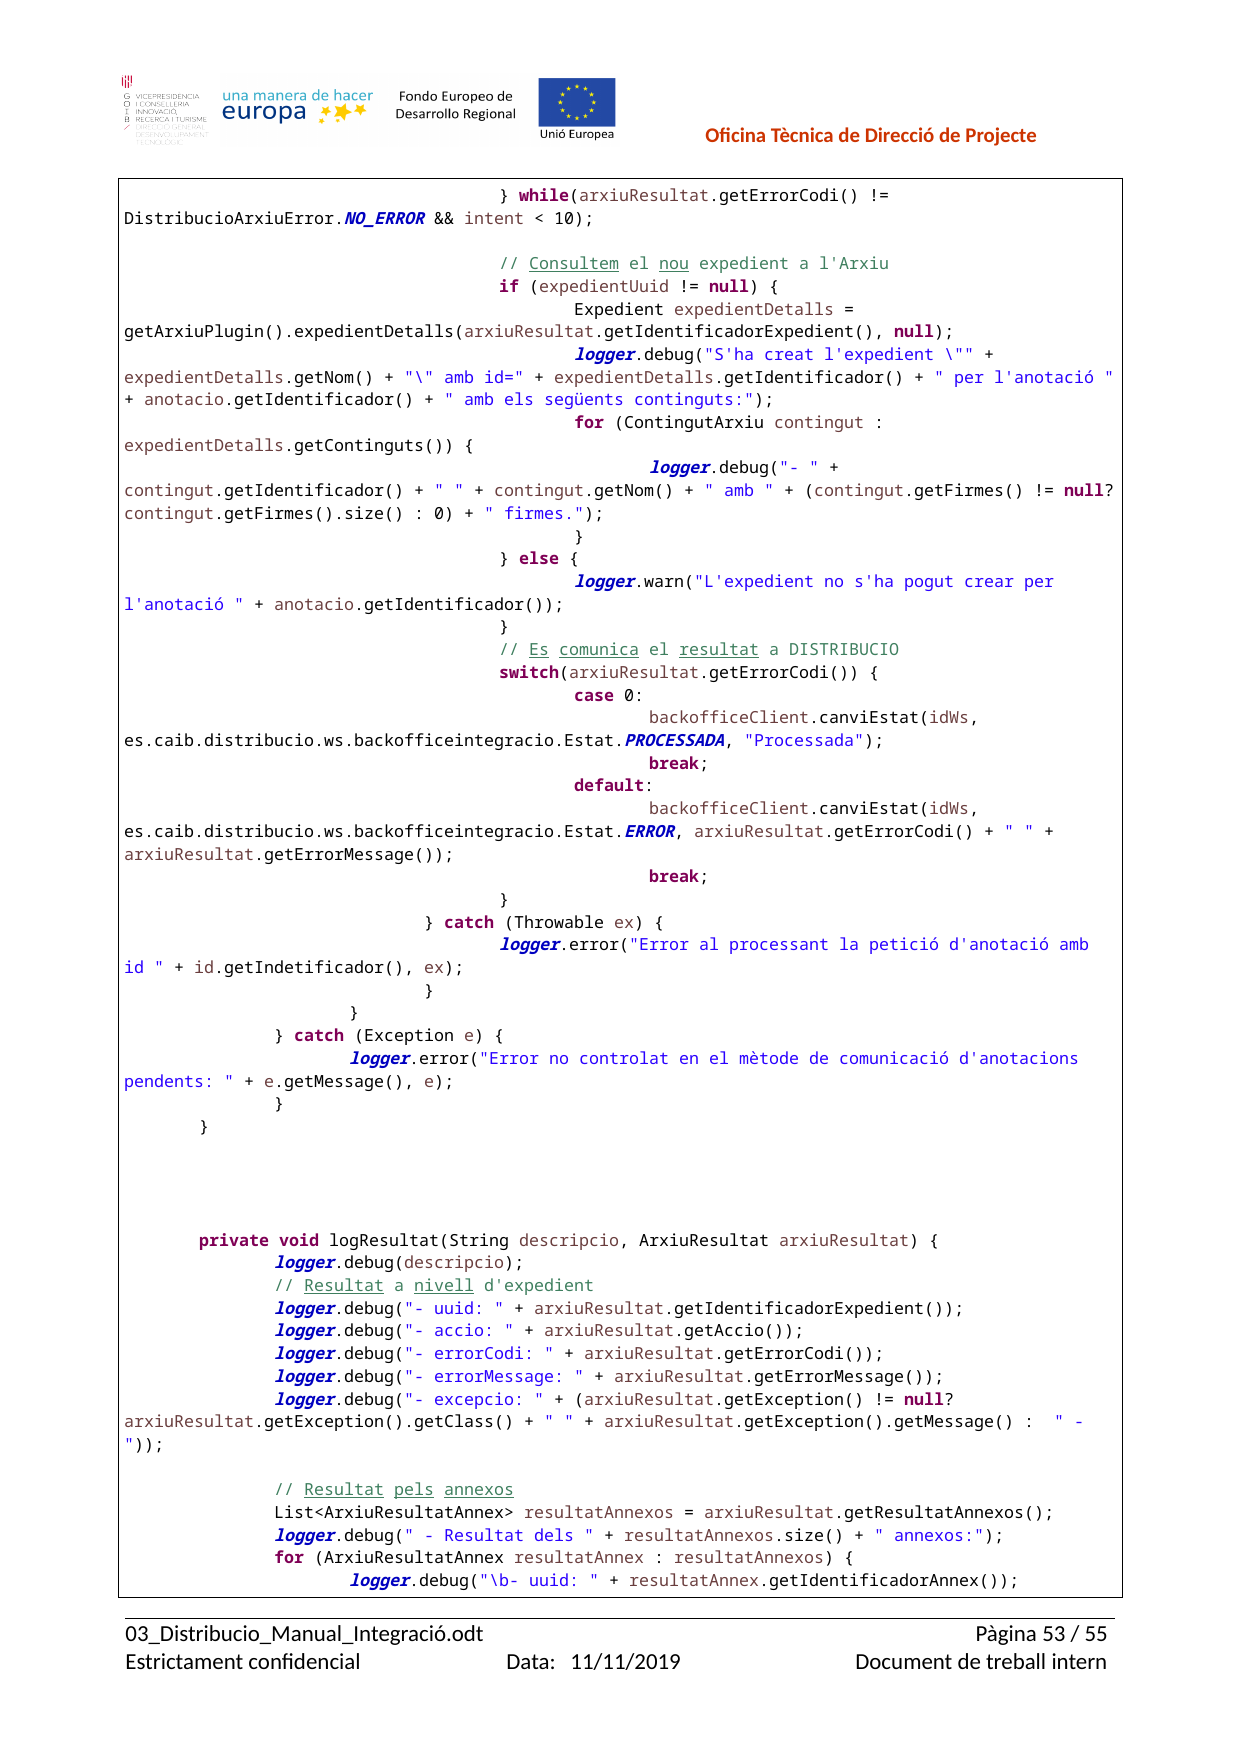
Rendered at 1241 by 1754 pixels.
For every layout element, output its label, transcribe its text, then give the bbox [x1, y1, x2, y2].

table_header } while(arxiuResultat.getErrorCodi() != DistribucioArxiuError.NO_ERROR && intent < 10); // Consultem el nou expedient a l'Arxiu if (expedientUuid != null) { Expedient expedientDetalls = getArxiuPlugin().expedientDetalls(arxiuResultat.getIdentificadorExpedient(), null); logger.debug("S'ha creat l'expedient \"" + expedientDetalls.getNom() + "\" amb id=" + expedientDetalls.getIdentificador() + " per l'anotació " + anotacio.getIdentificador() + " amb els següents continguts:"); for (ContingutArxiu contingut : expedientDetalls.getContinguts()) { logger.debug("- " + contingut.getIdentificador() + " " + contingut.getNom() + " amb " + (contingut.getFirmes() != null? contingut.getFirmes().size() : 0) + " firmes."); } } else { logger.warn("L'expedient no s'ha pogut crear per l'anotació " + anotacio.getIdentificador()); } // Es comunica el resultat a DISTRIBUCIO switch(arxiuResultat.getErrorCodi()) { case 0: backofficeClient.canviEstat(idWs, es.caib.distribucio.ws.backofficeintegracio.Estat.PROCESSADA, "Processada"); break; default: backofficeClient.canviEstat(idWs, es.caib.distribucio.ws.backofficeintegracio.Estat.ERROR, arxiuResultat.getErrorCodi() + " " + arxiuResultat.getErrorMessage()); break; } } catch (Throwable ex) { logger.error("Error al processant la petició d'anotació amb id " + id.getIndetificador(), ex); } } } catch (Exception e) { logger.error("Error no controlat en el mètode de comunicació d'anotacions pendents: " + e.getMessage(), e); } } private void logResultat(String descripcio, ArxiuResultat arxiuResultat) { logger.debug(descripcio); // Resultat a nivell d'expedient logger.debug("- uuid: " + arxiuResultat.getIdentificadorExpedient()); logger.debug("- accio: " + arxiuResultat.getAccio()); logger.debug("- errorCodi: " + arxiuResultat.getErrorCodi()); logger.debug("- errorMessage: " + arxiuResultat.getErrorMessage()); logger.debug("- excepcio: " + (arxiuResultat.getException() != null? arxiuResultat.getException().getClass() + " " + arxiuResultat.getException().getMessage() : " - ")); // Resultat pels annexos List<ArxiuResultatAnnex> resultatAnnexos = arxiuResultat.getResultatAnnexos(); logger.debug(" - Resultat dels " + resultatAnnexos.size() + " annexos:"); for (ArxiuResultatAnnex resultatAnnex : resultatAnnexos) { logger.debug("\b- uuid: " + resultatAnnex.getIdentificadorAnnex()); [119, 179, 1122, 1597]
picture [118, 73, 213, 147]
picture [219, 73, 621, 147]
